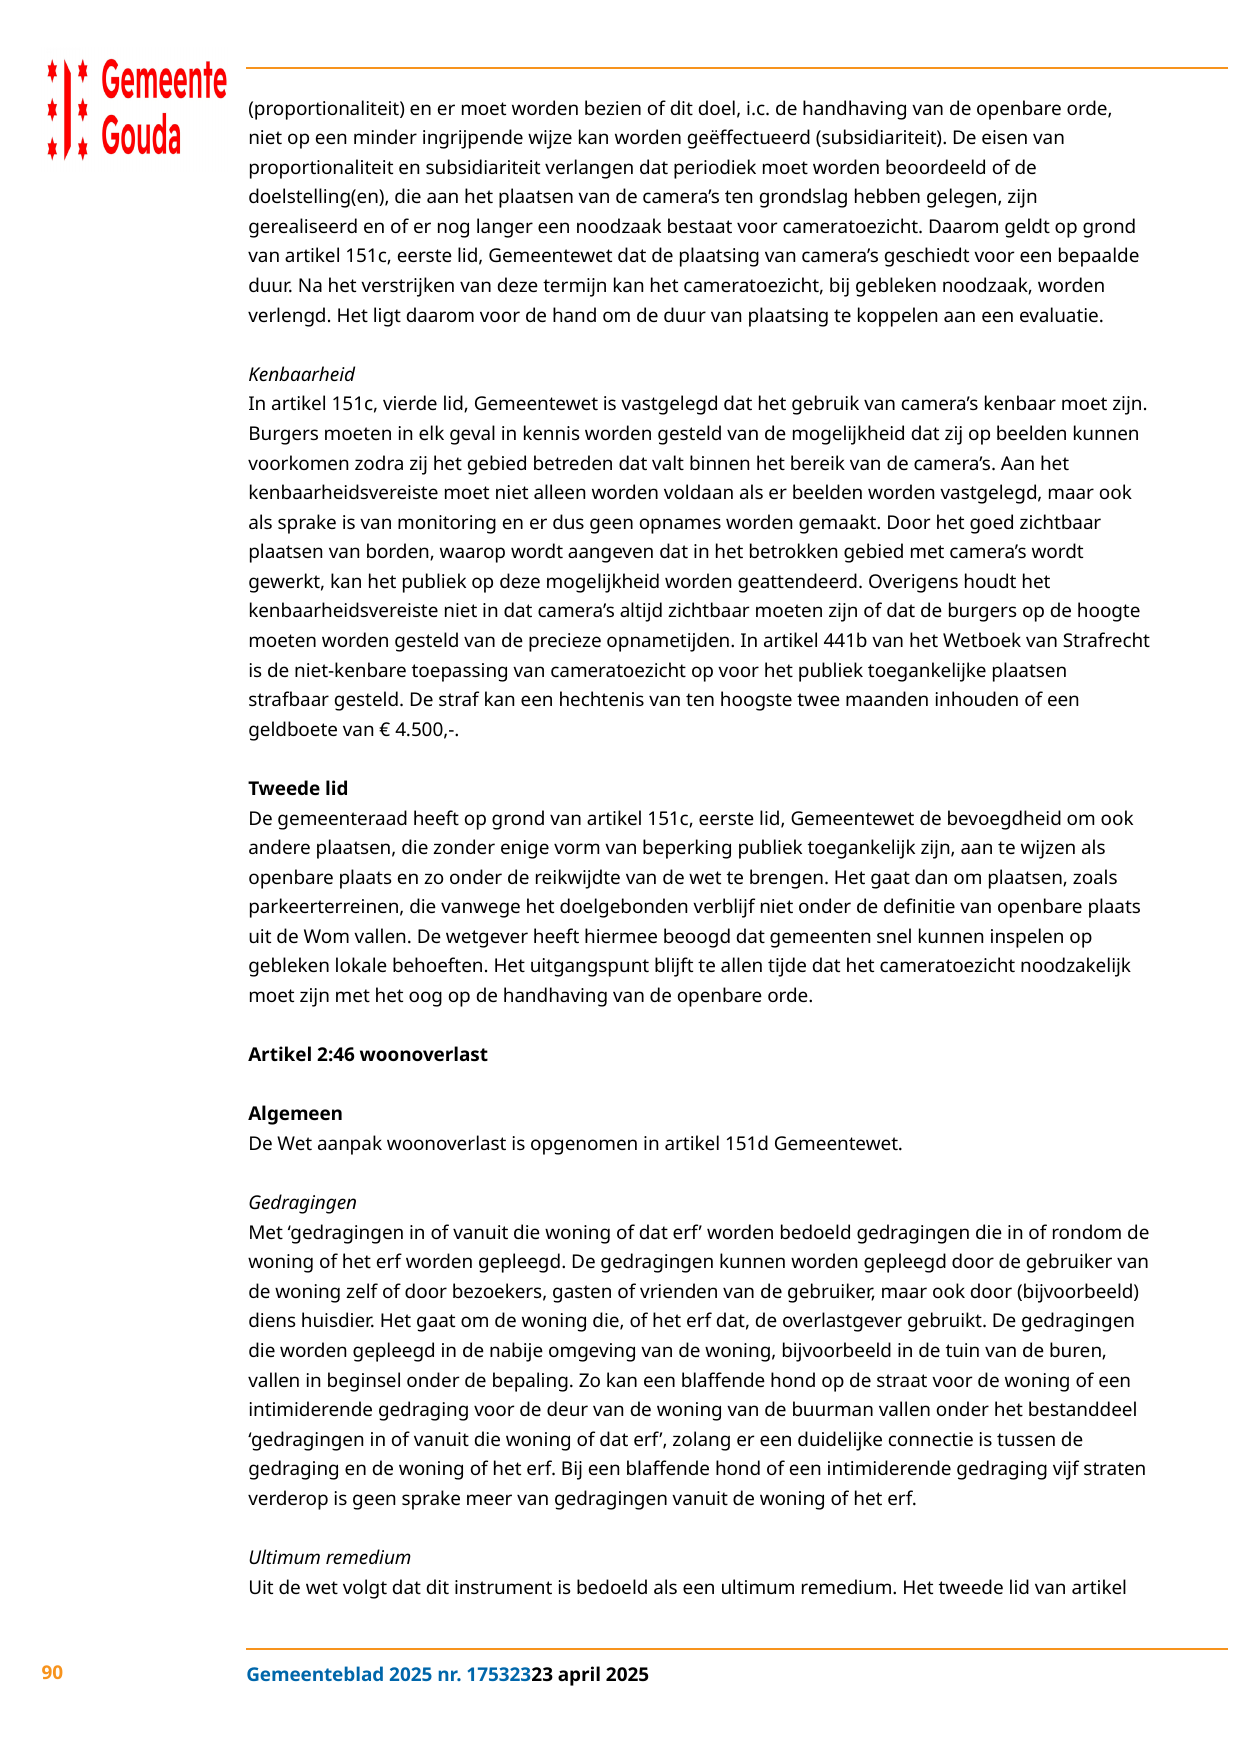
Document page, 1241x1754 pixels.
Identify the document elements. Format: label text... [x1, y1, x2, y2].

text Uit de wet volgt dat dit instrument is bedoeld als een ultimum remedium. Het tweede lid van artikel [248, 1574, 1152, 1600]
text Artikel 2:46 woonoverlast [248, 1041, 1152, 1067]
text Algemeen [248, 1101, 1152, 1126]
text Tweede lid [248, 775, 1152, 801]
text Ultimum remedium [248, 1544, 1152, 1570]
text Gedragingen [248, 1189, 1152, 1215]
text In artikel 151c, vierde lid, Gemeentewet is vastgelegd dat het gebruik van camera’s kenbaar moet zijn. Burgers moeten in elk geval in kennis worden gesteld van de mogelijkheid dat zij op beelden kunnen voorkomen zodra zij het gebied betreden dat valt binnen het bereik van de camera’s. Aan het kenbaarheidsvereiste moet niet alleen worden voldaan als er beelden worden vastgelegd, maar ook als sprake is van monitoring en er dus geen opnames worden gemaakt. Door het goed zichtbaar plaatsen van borden, waarop wordt aangeven dat in het betrokken gebied met camera’s wordt gewerkt, kan het publiek op deze mogelijkheid worden geattendeerd. Overigens houdt het kenbaarheidsvereiste niet in dat camera’s altijd zichtbaar moeten zijn of dat de burgers op de hoogte moeten worden gesteld van de precieze opnametijden. In artikel 441b van het Wetboek van Strafrecht is de niet-kenbare toepassing van cameratoezicht op voor het publiek toegankelijke plaatsen strafbaar gesteld. De straf kan een hechtenis van ten hoogste twee maanden inhouden of een geldboete van € 4.500,-. [248, 391, 1152, 742]
text De Wet aanpak woonoverlast is opgenomen in artikel 151d Gemeentewet. [248, 1130, 1152, 1156]
text (proportionaliteit) en er moet worden bezien of dit doel, i.c. de handhaving van de openbare orde, niet op een minder ingrijpende wijze kan worden geëffectueerd (subsidiariteit). De eisen van proportionaliteit en subsidiariteit verlangen dat periodiek moet worden beoordeeld of de doelstelling(en), die aan het plaatsen van de camera’s ten grondslag hebben gelegen, zijn gerealiseerd en of er nog langer een noodzaak bestaat voor cameratoezicht. Daarom geldt op grond van artikel 151c, eerste lid, Gemeentewet dat de plaatsing van camera’s geschiedt voor een bepaalde duur. Na het verstrijken van deze termijn kan het cameratoezicht, bij gebleken noodzaak, worden verlengd. Het ligt daarom voor de hand om de duur van plaatsing te koppelen aan een evaluatie. [248, 95, 1152, 328]
text De gemeenteraad heeft op grond van artikel 151c, eerste lid, Gemeentewet de bevoegdheid om ook andere plaatsen, die zonder enige vorm van beperking publiek toegankelijk zijn, aan te wijzen als openbare plaats en zo onder de reikwijdte van de wet te brengen. Het gaat dan om plaatsen, zoals parkeerterreinen, die vanwege het doelgebonden verblijf niet onder de definitie van openbare plaats uit de Wom vallen. De wetgever heeft hiermee beoogd dat gemeenten snel kunnen inspelen op gebleken lokale behoeften. Het uitgangspunt blijft te allen tijde dat het cameratoezicht noodzakelijk moet zijn met het oog op de handhaving van de openbare orde. [248, 805, 1152, 1008]
text Kenbaarheid [248, 361, 1152, 387]
text Met ‘gedragingen in of vanuit die woning of dat erf’ worden bedoeld gedragingen die in of rondom de woning of het erf worden gepleegd. De gedragingen kunnen worden gepleegd door de gebruiker van de woning zelf of door bezoekers, gasten of vrienden van de gebruiker, maar ook door (bijvoorbeeld) diens huisdier. Het gaat om de woning die, of het erf dat, de overlastgever gebruikt. De gedragingen die worden gepleegd in de nabije omgeving van de woning, bijvoorbeeld in de tuin van de buren, vallen in beginsel onder de bepaling. Zo kan een blaffende hond op de straat voor de woning of een intimiderende gedraging voor de deur van de woning van de buurman vallen onder het bestanddeel ‘gedragingen in of vanuit die woning of dat erf’, zolang er een duidelijke connectie is tussen de gedraging en de woning of het erf. Bij een blaffende hond of een intimiderende gedraging vijf straten verderop is geen sprake meer van gedragingen vanuit de woning of het erf. [248, 1219, 1152, 1511]
picture [41, 47, 231, 172]
